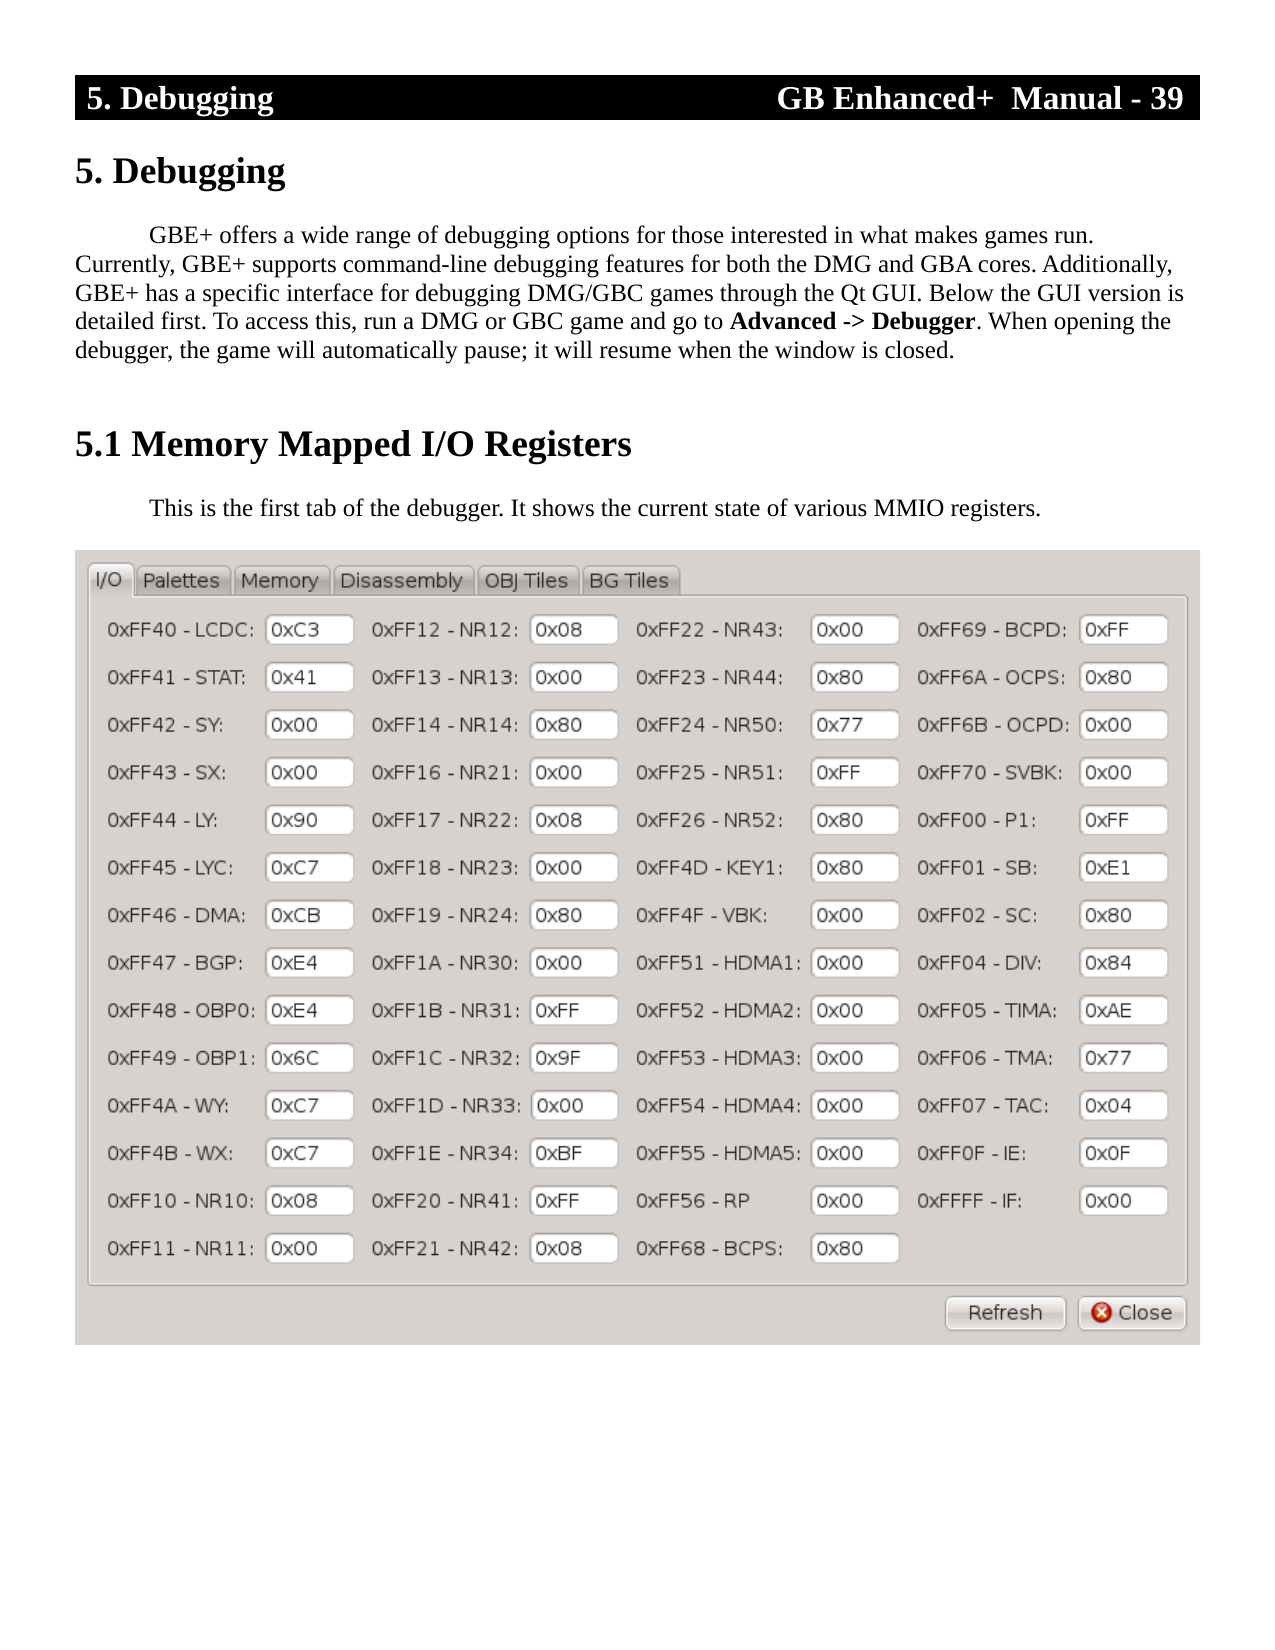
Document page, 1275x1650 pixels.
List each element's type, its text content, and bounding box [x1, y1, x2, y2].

text This is the first tab of the debugger. It shows the current state of various MMIO registers. [75, 493, 1200, 522]
text 5. Debugging [75, 148, 1200, 191]
text 5. Debugging GB Enhanced+ Manual - 0 [75, 75, 1200, 119]
text 5.1 Memory Mapped I/O Registers [75, 421, 1200, 464]
text GBE+ offers a wide range of debugging options for those interested in what makes games run. Currently, GBE+ supports command-line debugging features for both the DMG and GBA cores. Additionally, GBE+ has a specific interface for debugging DMG/GBC games through the Qt GUI. Below the GUI version is detailed first. To access this, run a DMG or GBC game and go to Advanced -> Debugger. When opening the debugger, the game will automatically pause; it will resume when the window is closed. [75, 220, 1200, 364]
picture [75, 550, 1200, 1345]
